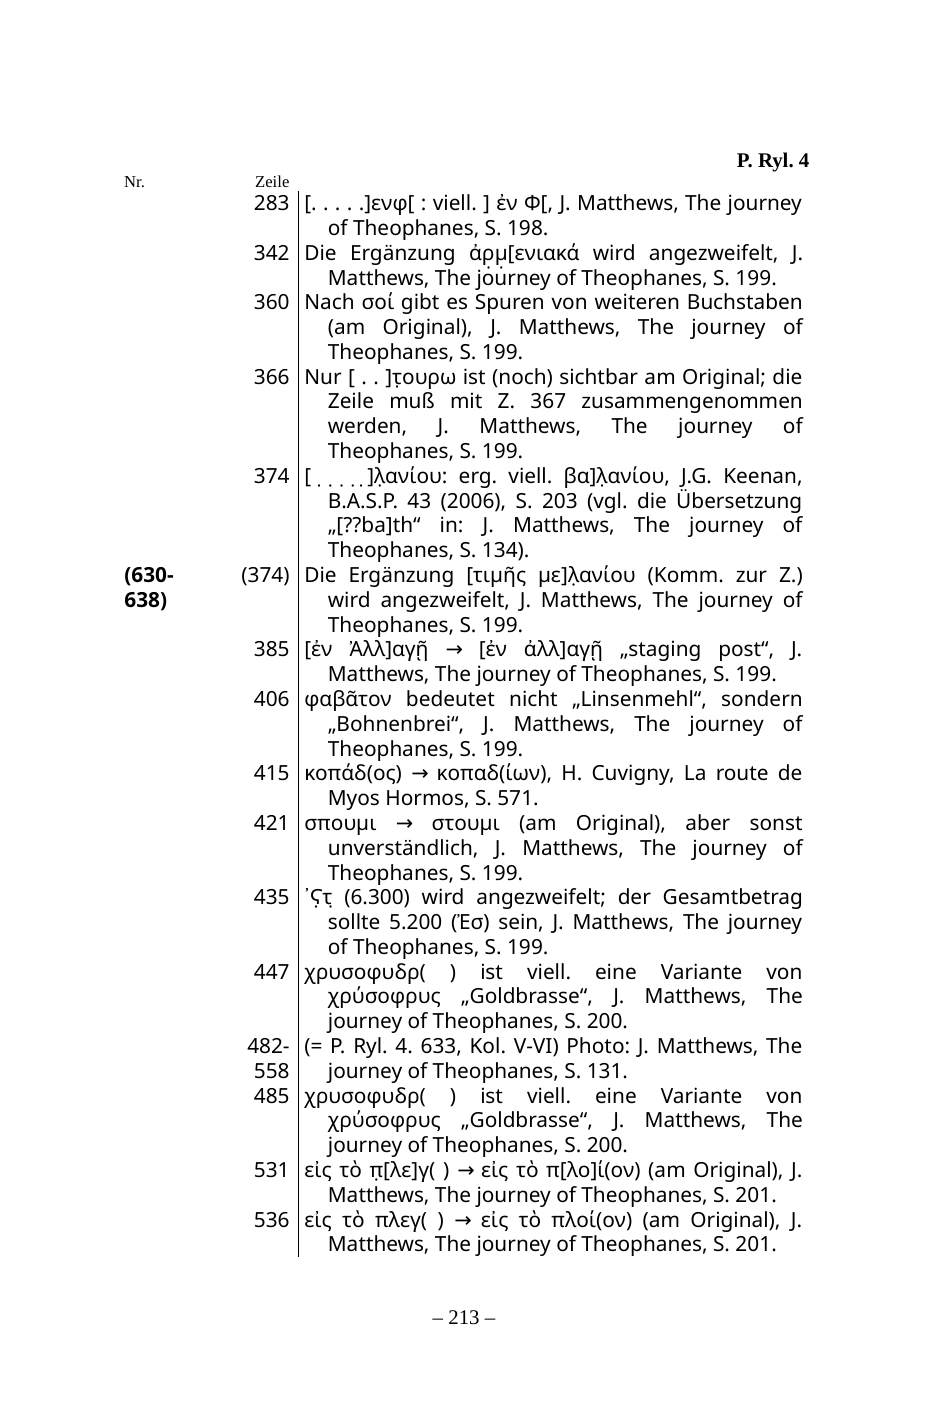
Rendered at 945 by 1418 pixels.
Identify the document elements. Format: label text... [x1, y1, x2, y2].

table_cell σπουμι → στουμι (am Original), aber sonst unverständlich, J. Matthews, The journey of Theophanes, S. 199. [299, 811, 809, 885]
table_cell 342 [207, 240, 298, 290]
table_cell [. . . . .]ενφ[ : viell. ] ἐν Φ[, J. Matthews, The journey of Theophanes, S. 198. [299, 191, 809, 240]
table_cell Die Ergänzung [τιμῆς με]λ̣ανίου (Komm. zur Z.) wird angezweifelt, J. Matthews, The journey of Theophanes, S. 199. [299, 563, 809, 637]
table_cell 374 [207, 464, 298, 563]
table_cell [ ̣ ̣ ̣ ̣ ̣]λ̣ανίου: erg. viell. βα]λ̣ανίου, J.G. Keenan, B.A.S.P. 43 (2006), S. 203 (vgl. die Übersetzung „[??ba]th“ in: J. Matthews, The journey of Theophanes, S. 134). [299, 464, 809, 563]
table_cell 447 [207, 959, 298, 1034]
table_cell [118, 959, 207, 1034]
table_cell [118, 290, 207, 364]
table_cell [118, 811, 207, 885]
table_cell 435 [207, 885, 298, 959]
table_cell 366 [207, 364, 298, 463]
table_cell 485 [207, 1083, 298, 1158]
table_cell [118, 637, 207, 687]
table_cell [118, 1158, 207, 1207]
table_cell 283 [207, 191, 298, 240]
table_cell [ἐν Ἀλλ]αγῇ → [ἐν ἀλλ]αγῇ „staging post“, J. Matthews, The journey of Theophanes, S. 199. [299, 637, 809, 687]
table_cell 415 [207, 761, 298, 811]
table_cell [118, 464, 207, 563]
table_cell [118, 687, 207, 761]
table_cell Nach σοί gibt es Spuren von weiteren Buchstaben (am Original), J. Matthews, The journey of Theophanes, S. 199. [299, 290, 809, 364]
table_cell χρυσοφυδρ( ) ist viell. eine Variante von χρύσοφρυς „Goldbrasse“, J. Matthews, The journey of Theophanes, S. 200. [299, 1083, 809, 1158]
table_cell 531 [207, 1158, 298, 1207]
table_cell 421 [207, 811, 298, 885]
table_cell χρυσοφυδρ( ) ist viell. eine Variante von χρύσοφρυς „Goldbrasse“, J. Matthews, The journey of Theophanes, S. 200. [299, 959, 809, 1034]
table_cell [118, 885, 207, 959]
table_cell (630-638) [118, 563, 207, 637]
table_cell [118, 1207, 207, 1257]
table_cell [118, 1034, 207, 1083]
table_cell 385 [207, 637, 298, 687]
table_cell 536 [207, 1207, 298, 1257]
table_cell ᾿Ϛ̣τ̣ (6.300) wird angezweifelt; der Gesamtbetrag sollte 5.200 (Ἐσ) sein, J. Matthews, The journey of Theophanes, S. 199. [299, 885, 809, 959]
table_cell εἰς τὸ πλεγ( ) → εἰς τὸ πλοί(ον) (am Original), J. Matthews, The journey of Theophanes, S. 201. [299, 1207, 809, 1257]
table_cell Die Ergänzung ἀρ̣μ̣[ενιακά wird angezweifelt, J. Matthews, The journey of Theophanes, S. 199. [299, 240, 809, 290]
table_cell (= P. Ryl. 4. 633, Kol. V-VI) Photo: J. Matthews, The journey of Theophanes, S. 131. [299, 1034, 809, 1083]
table_cell 482-558 [207, 1034, 298, 1083]
table_cell [118, 761, 207, 811]
table_cell κοπάδ(ος) → κοπαδ(ίων), H. Cuvigny, La route de Myos Hormos, S. 571. [299, 761, 809, 811]
table_cell φαβᾶτον bedeutet nicht „Linsenmehl“, sondern „Bohnenbrei“, J. Matthews, The journey of Theophanes, S. 199. [299, 687, 809, 761]
table_cell Nur [ . . ]τ̣ουρω ist (noch) sichtbar am Original; die Zeile muß mit Z. 367 zusammengenommen werden, J. Matthews, The journey of Theophanes, S. 199. [299, 364, 809, 463]
table_cell εἰς τὸ π̣[λε]γ( ) → εἰς τὸ π[λο]ί(ον) (am Original), J. Matthews, The journey of Theophanes, S. 201. [299, 1158, 809, 1207]
table_cell 360 [207, 290, 298, 364]
table_cell [118, 1083, 207, 1158]
table_cell 406 [207, 687, 298, 761]
table_cell [118, 364, 207, 463]
table_cell [118, 240, 207, 290]
table_cell (374) [207, 563, 298, 637]
table_cell [118, 191, 207, 240]
